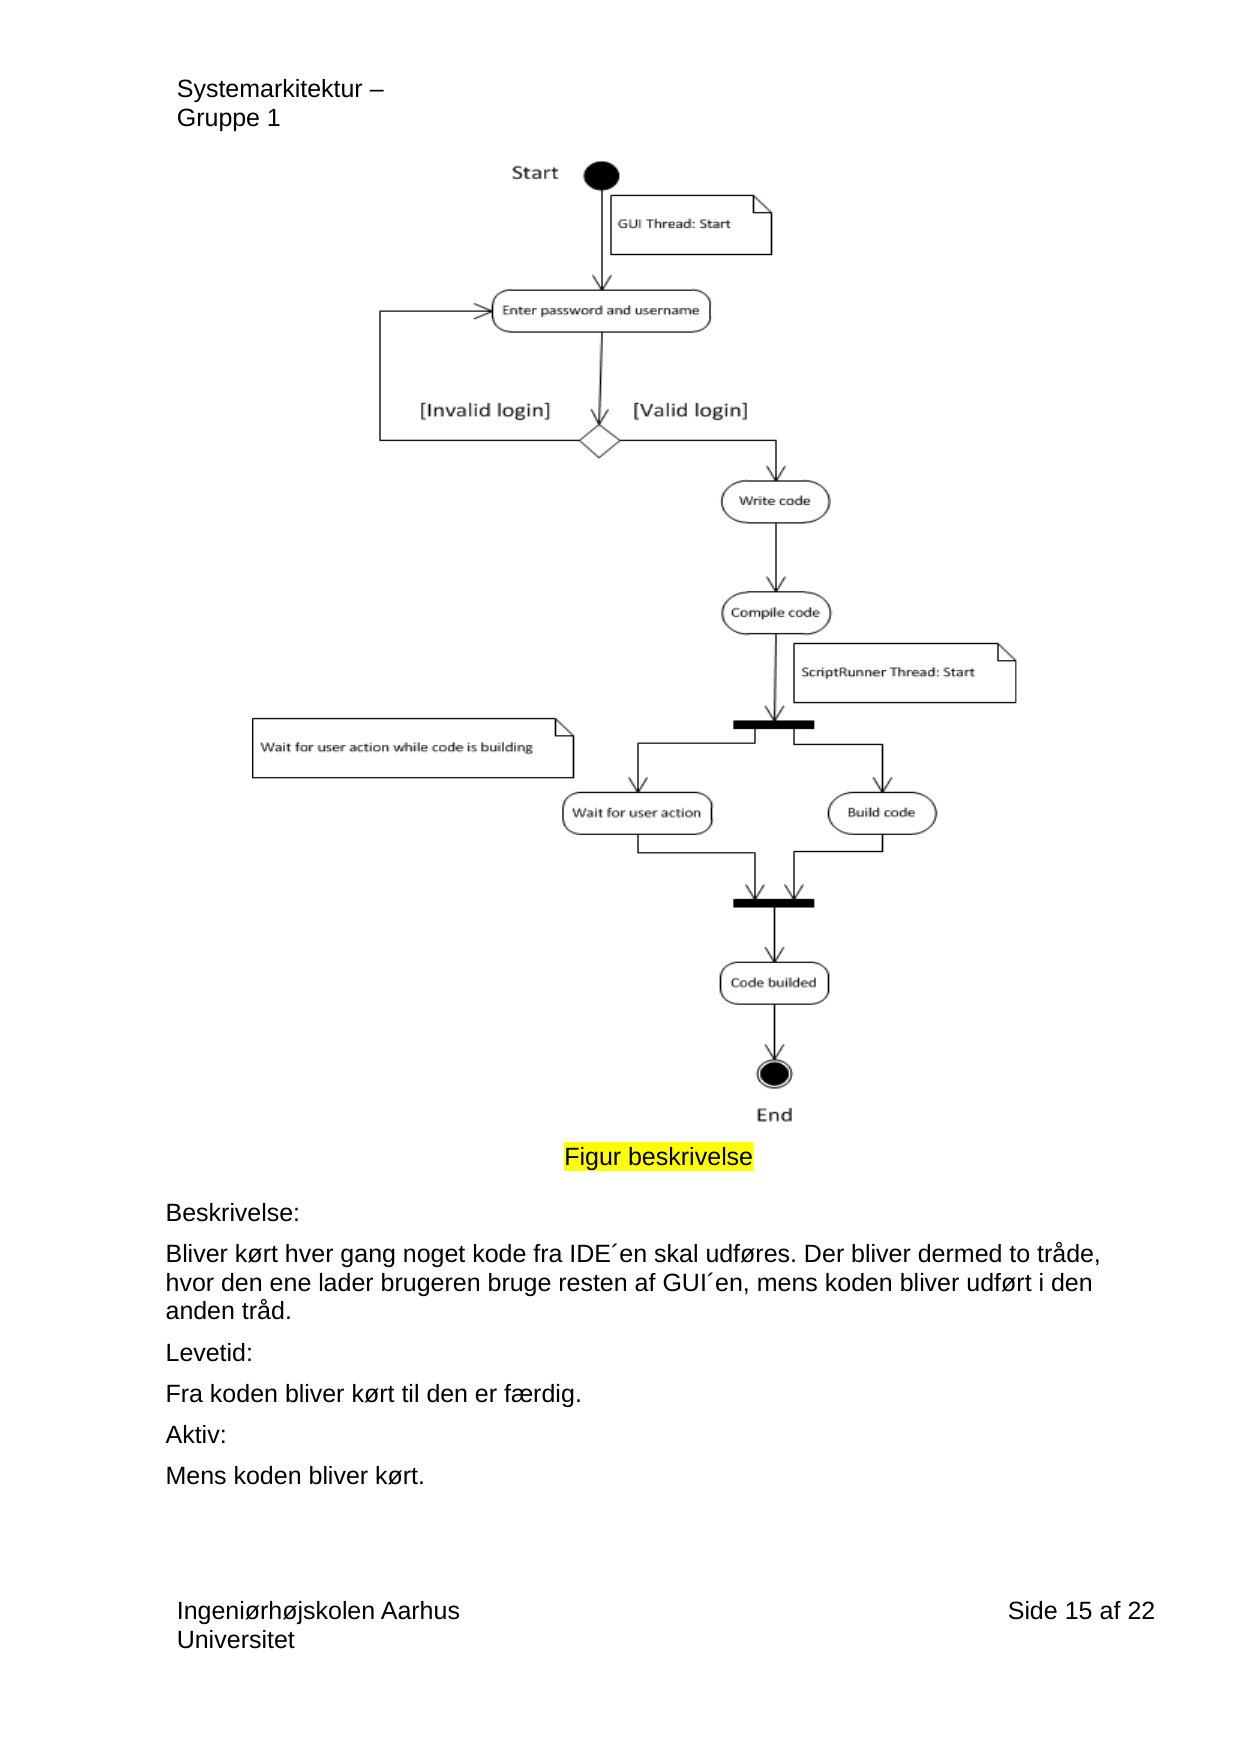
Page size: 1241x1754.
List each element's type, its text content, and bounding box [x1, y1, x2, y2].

text Levetid: [165, 1338, 1152, 1366]
text Fra koden bliver kørt til den er færdig. [165, 1379, 1152, 1408]
picture [252, 158, 1017, 1128]
text Bliver kørt hver gang noget kode fra IDE´en skal udføres. Der bliver dermed to tråde, hvor den ene lader brugeren bruge resten af GUI´en, mens koden bliver udført i den anden tråd. [165, 1239, 1152, 1325]
text Figur beskrivelse [165, 1128, 1152, 1171]
text Beskrivelse: [165, 1198, 1152, 1226]
text Mens koden bliver kørt. [165, 1461, 1152, 1490]
text Aktiv: [165, 1420, 1152, 1449]
